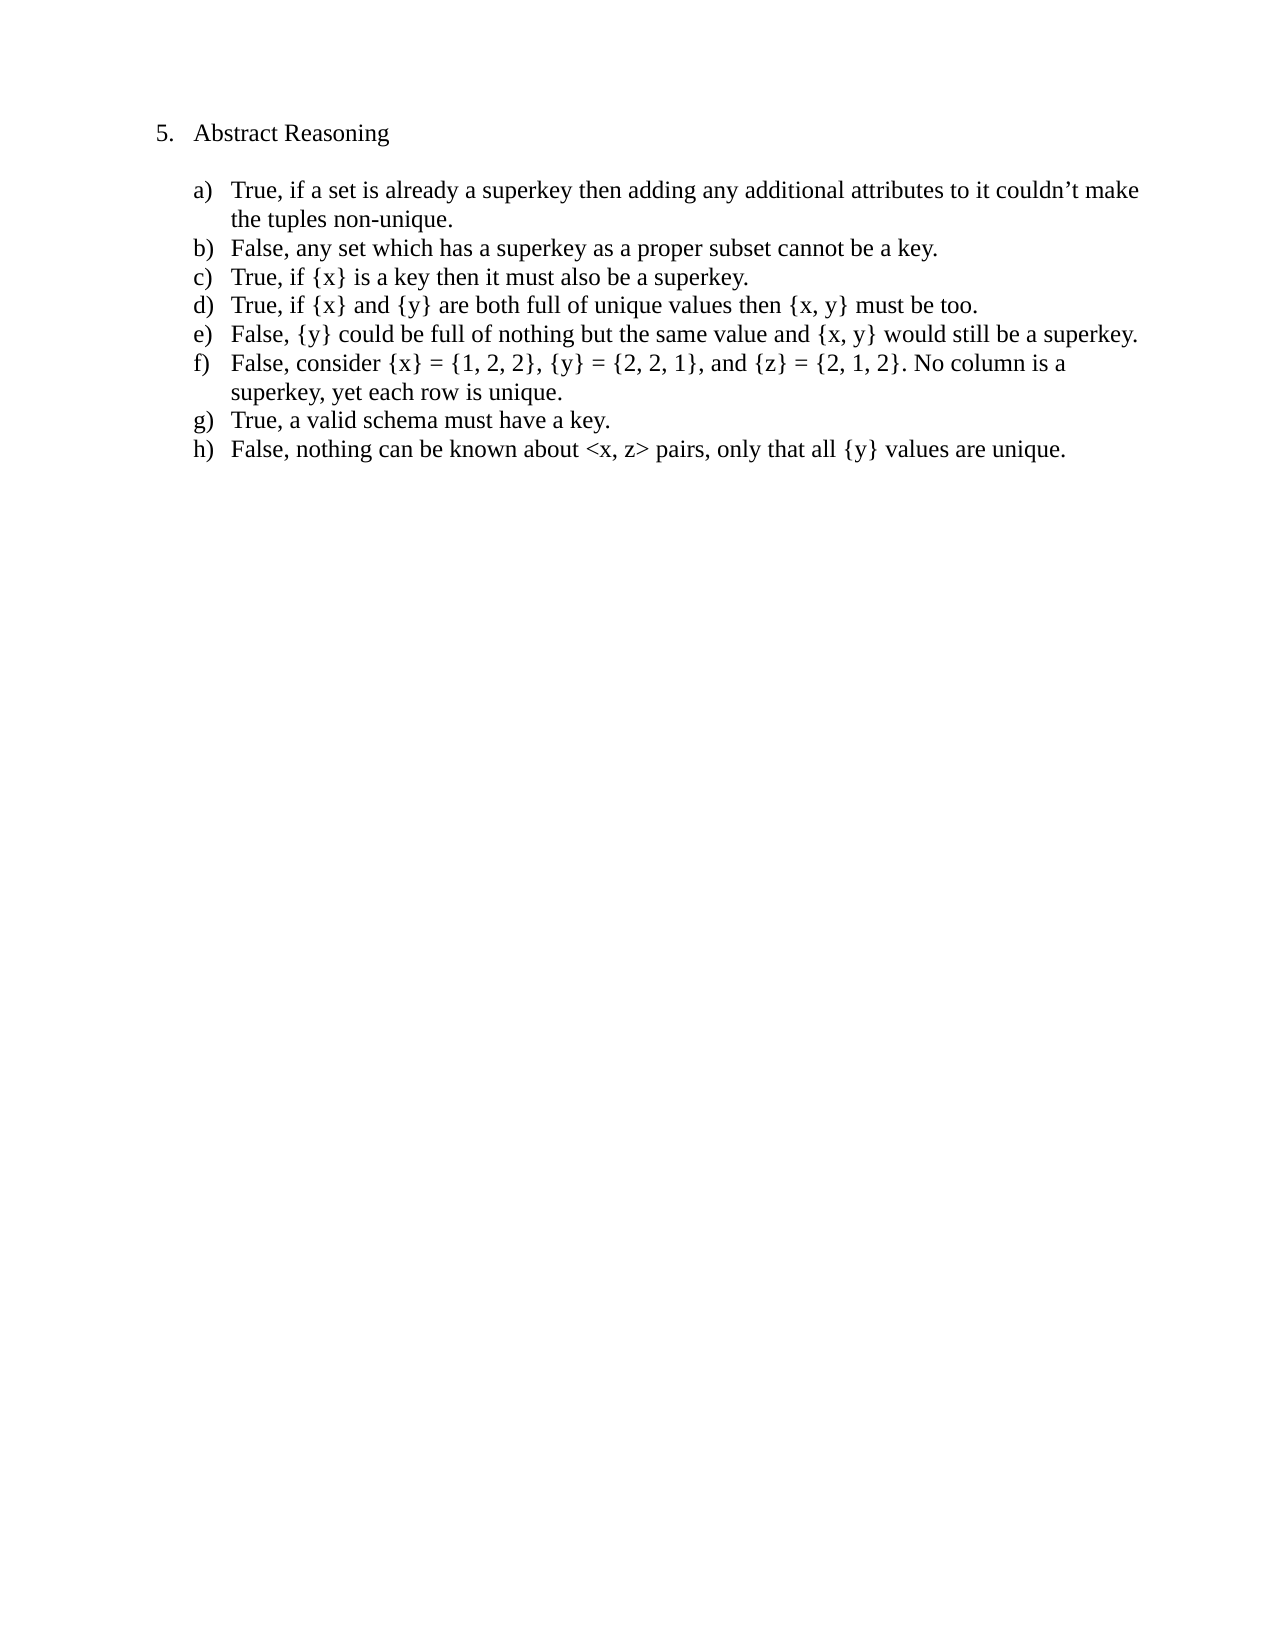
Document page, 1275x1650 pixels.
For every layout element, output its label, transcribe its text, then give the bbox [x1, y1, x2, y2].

list False, nothing can be known about <x, z> pairs, only that all {y} values are unique. [193, 434, 1157, 463]
list False, any set which has a superkey as a proper subset cannot be a key. [193, 233, 1157, 262]
list True, if {x} and {y} are both full of unique values then {x, y} must be too. [193, 291, 1157, 319]
list False, {y} could be full of nothing but the same value and {x, y} would still be a superkey. [193, 319, 1157, 348]
list True, if a set is already a superkey then adding any additional attributes to it couldn’t make the tuples non-unique. [193, 176, 1157, 233]
list True, a valid schema must have a key. [193, 406, 1157, 434]
list Abstract Reasoning [156, 118, 1157, 147]
list False, consider {x} = {1, 2, 2}, {y} = {2, 2, 1}, and {z} = {2, 1, 2}. No column is a superkey, yet each row is unique. [193, 348, 1157, 406]
list True, if {x} is a key then it must also be a superkey. [193, 262, 1157, 291]
